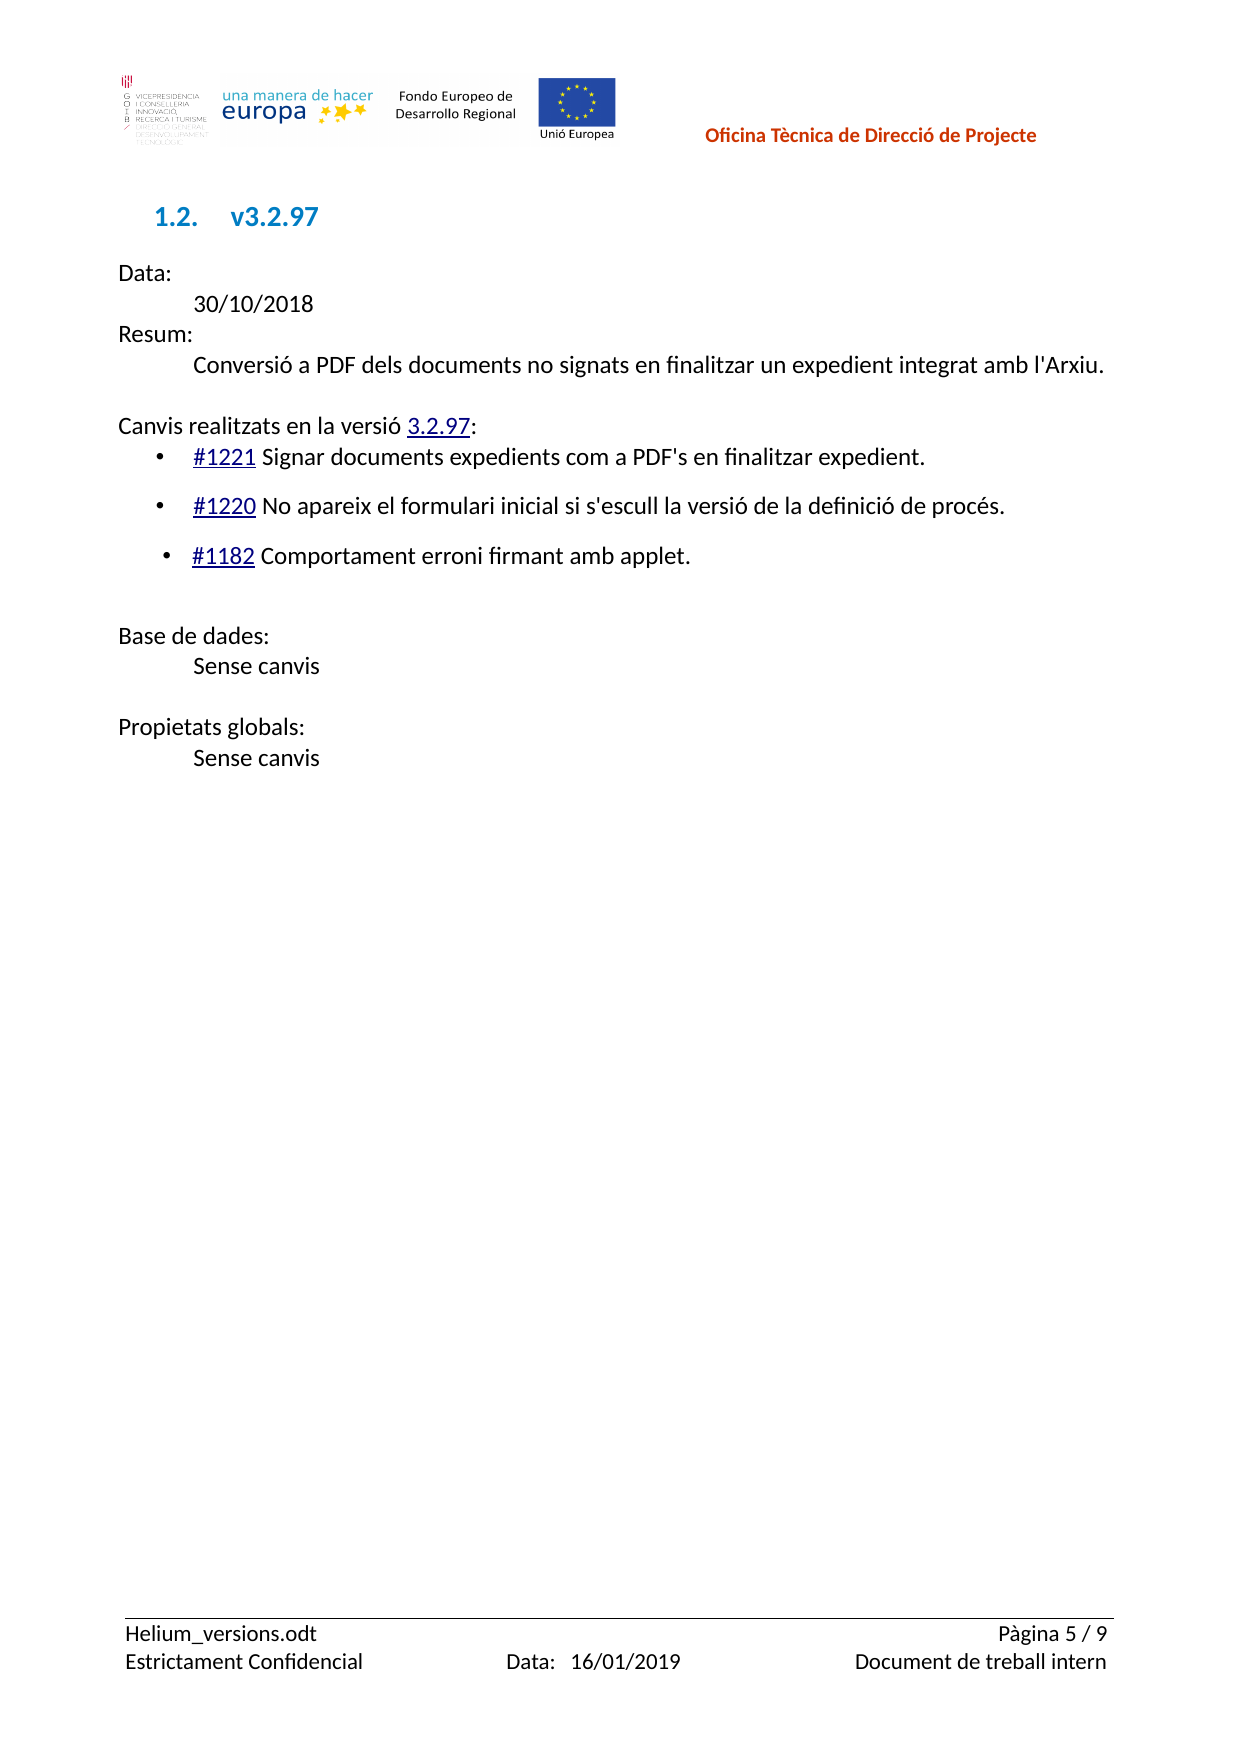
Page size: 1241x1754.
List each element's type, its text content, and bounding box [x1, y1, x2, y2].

text Propietats globals: [118, 712, 1122, 742]
text Resum: [118, 319, 1122, 349]
subtitle v3.2.97 [153, 198, 1122, 234]
text 30/10/2018 [118, 288, 1122, 319]
text Sense canvis [118, 651, 1122, 681]
picture [118, 73, 213, 147]
text Conversió a PDF dels documents no signats en finalitzar un expedient integrat amb l'Arxiu. [118, 349, 1122, 380]
list #1182 Comportament erroni firmant amb applet. [162, 540, 1122, 570]
text Data: [118, 258, 1122, 288]
list #1220 No apareix el formulari inicial si s'escull la versió de la definició de procés. [156, 490, 1122, 521]
picture [219, 73, 621, 147]
text Base de dades: [118, 620, 1122, 651]
list #1221 Signar documents expedients com a PDF's en finalitzar expedient. [156, 441, 1122, 471]
text Canvis realitzats en la versió 3.2.97: [118, 410, 1122, 441]
text Sense canvis [118, 742, 1122, 773]
